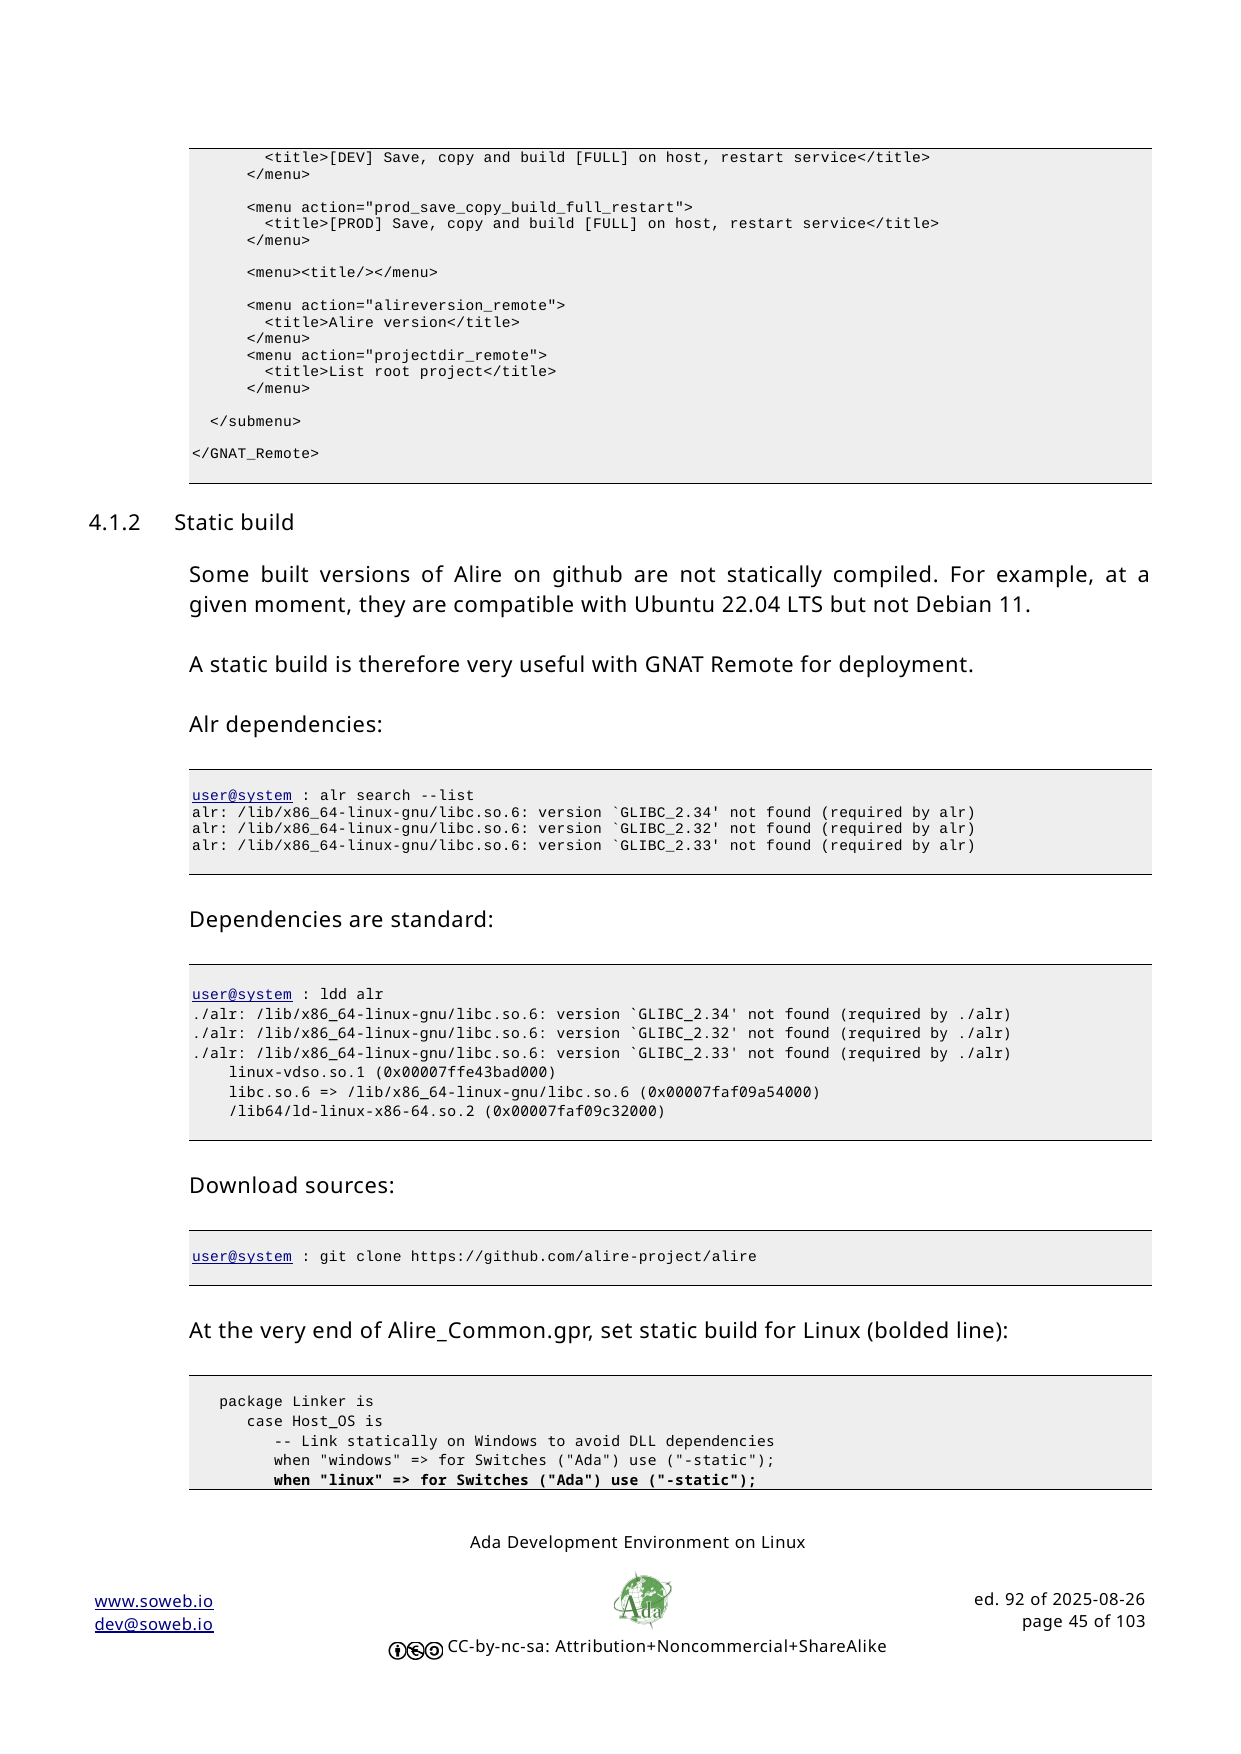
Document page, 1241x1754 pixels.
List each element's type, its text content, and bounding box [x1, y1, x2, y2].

list <title>List root project</title> [189, 362, 1152, 378]
picture [388, 1642, 443, 1660]
text Dependencies are standard: [189, 904, 1152, 964]
list </menu> [189, 378, 1152, 394]
text Alr dependencies: [189, 709, 1152, 739]
list <menu><title/></menu> [189, 263, 1152, 279]
list user@system : git clone https://github.com/alire-project/alire [189, 1231, 1152, 1285]
list </menu> [189, 230, 1152, 246]
text Download sources: [189, 1170, 1152, 1200]
list user@system : ldd alr ./alr: /lib/x86_64-linux-gnu/libc.so.6: version `GLIBC_2.34' not found (required by ./alr) ./alr: /lib/x86_64-linux-gnu/libc.so.6: version `GLIBC_2.32' not found (required by ./alr) ./alr: /lib/x86_64-linux-gnu/libc.so.6: version `GLIBC_2.33' not found (required by ./alr) linux-vdso.so.1 (0x00007ffe43bad000) libc.so.6 => /lib/x86_64-linux-gnu/libc.so.6 (0x00007faf09a54000) /lib64/ld-linux-x86-64.so.2 (0x00007faf09c32000) [189, 965, 1152, 1140]
list <title>Alire version</title> [189, 312, 1152, 329]
list when "linux" => for Switches ("Ada") use ("-static"); [189, 1467, 1152, 1489]
text At the very end of Alire_Common.gpr, set static build for Linux (bolded line): [189, 1315, 1152, 1345]
list <menu action="projectdir_remote"> [189, 345, 1152, 362]
list <menu action="alireversion_remote"> [189, 296, 1152, 312]
text Some built versions of Alire on github are not statically compiled. For example, at a given moment, they are compatible with Ubuntu 22.04 LTS but not Debian 11. [189, 559, 1152, 619]
list <title>[PROD] Save, copy and build [FULL] on host, restart service</title> [189, 213, 1152, 230]
list -- Link statically on Windows to avoid DLL dependencies [189, 1428, 1152, 1447]
list when "windows" => for Switches ("Ada") use ("-static"); [189, 1447, 1152, 1467]
list <title>[DEV] Save, copy and build [FULL] on host, restart service</title> [189, 149, 1152, 164]
picture [613, 1571, 672, 1630]
list </GNAT_Remote> [189, 444, 1152, 483]
list </submenu> [189, 411, 1152, 427]
text A static build is therefore very useful with GNAT Remote for deployment. [189, 649, 1152, 679]
list package Linker is [189, 1376, 1152, 1408]
list case Host_OS is [189, 1408, 1152, 1428]
subtitle Static build [88, 506, 1152, 547]
list user@system : alr search --list alr: /lib/x86_64-linux-gnu/libc.so.6: version `GLIBC_2.34' not found (required by alr) alr: /lib/x86_64-linux-gnu/libc.so.6: version `GLIBC_2.32' not found (required by alr) alr: /lib/x86_64-linux-gnu/libc.so.6: version `GLIBC_2.33' not found (required by alr) [189, 770, 1152, 874]
list <menu action="prod_save_copy_build_full_restart"> [189, 197, 1152, 213]
list </menu> [189, 164, 1152, 181]
list </menu> [189, 329, 1152, 345]
